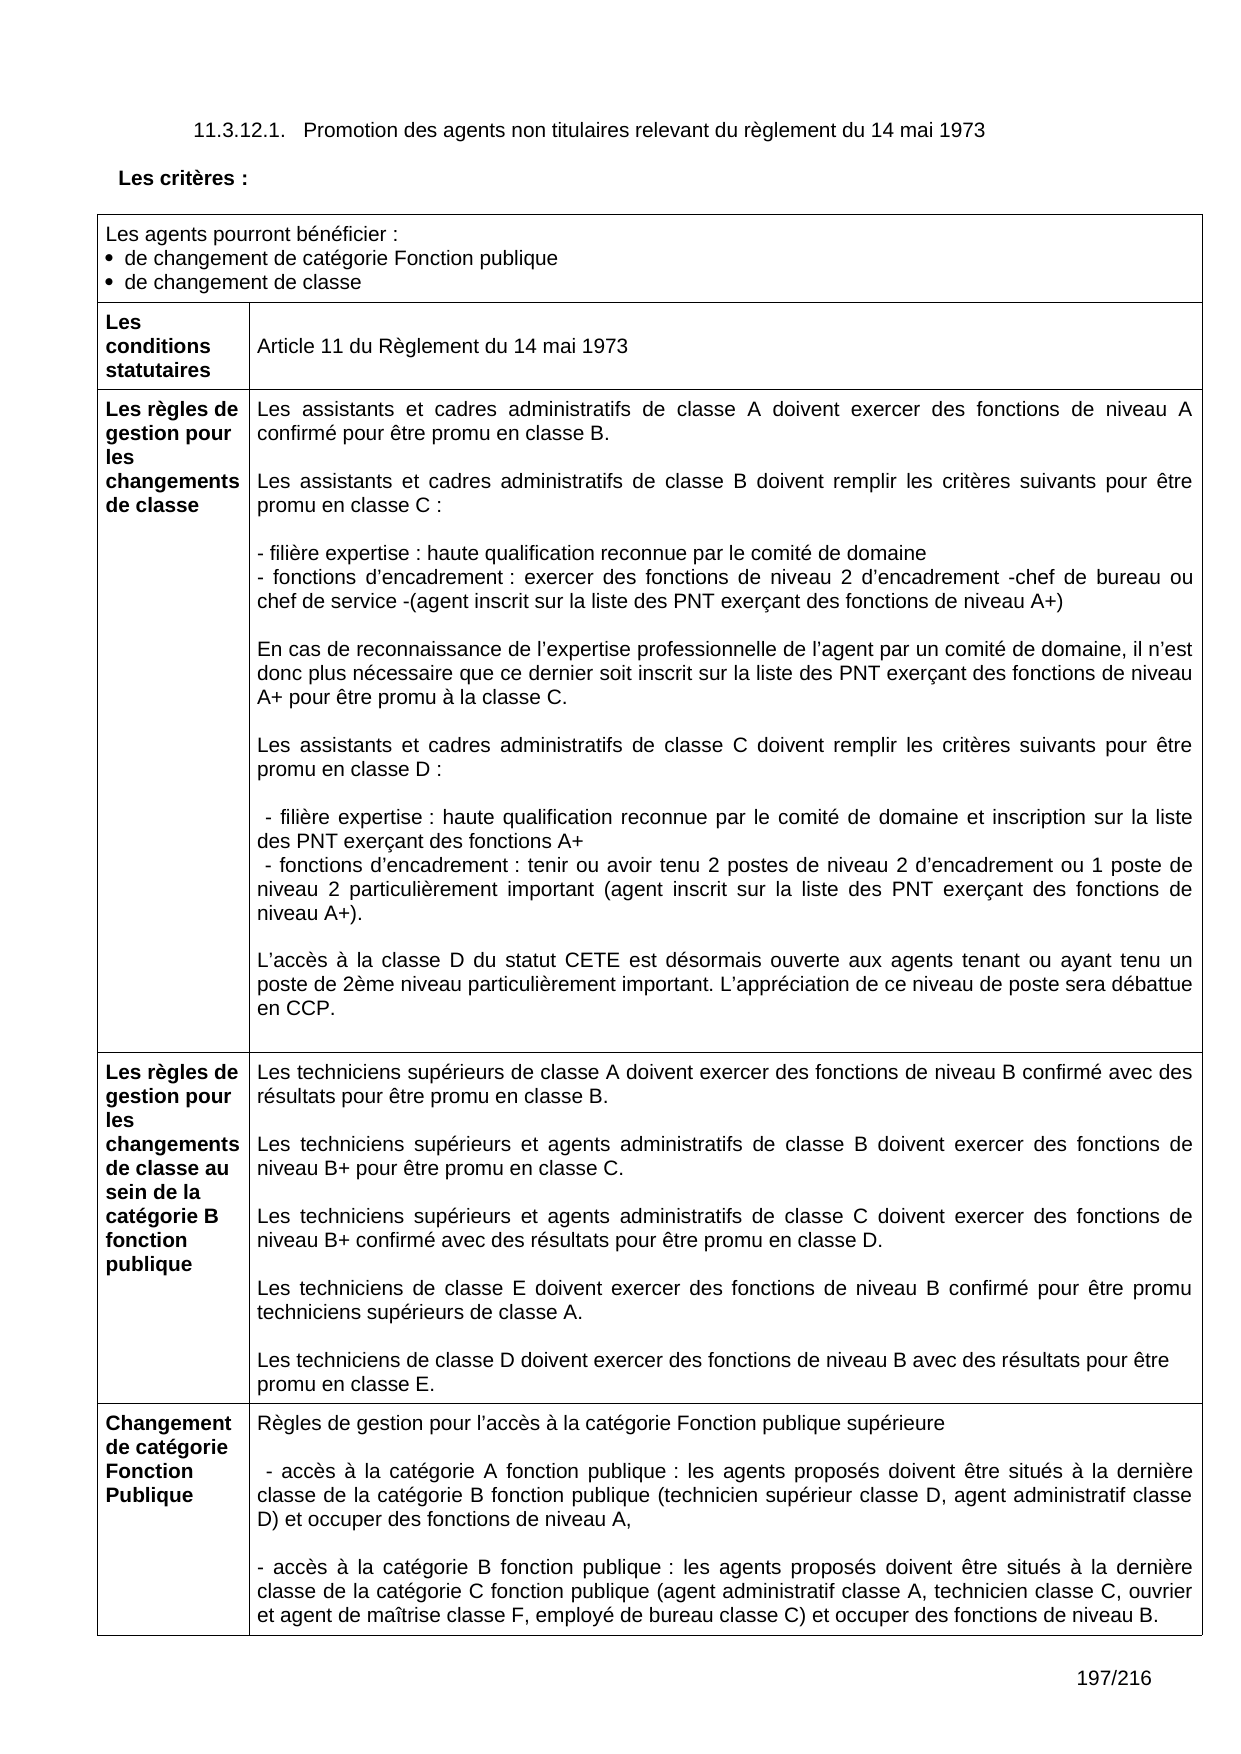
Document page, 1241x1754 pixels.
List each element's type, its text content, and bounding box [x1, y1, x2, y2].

table_cell Les conditions statutaires [98, 303, 249, 389]
subtitle Promotion des agents non titulaires relevant du règlement du 14 mai 1973 [118, 118, 1152, 142]
table_cell Les techniciens supérieurs de classe A doivent exercer des fonctions de niveau B confirmé avec des résultats pour être promu en classe B. Les techniciens supérieurs et agents administratifs de classe B doivent exercer des fonctions de niveau B+ pour être promu en classe C. Les techniciens supérieurs et agents administratifs de classe C doivent exercer des fonctions de niveau B+ confirmé avec des résultats pour être promu en classe D. Les techniciens de classe E doivent exercer des fonctions de niveau B confirmé pour être promu techniciens supérieurs de classe A. Les techniciens de classe D doivent exercer des fonctions de niveau B avec des résultats pour être promu en classe E. [250, 1053, 1202, 1403]
table_header Les agents pourront bénéficier :  de changement de catégorie Fonction publique  de changement de classe [98, 215, 1202, 302]
table_cell Changement de catégorie Fonction Publique [98, 1404, 249, 1634]
table_cell Article 11 du Règlement du 14 mai 1973 [250, 303, 1202, 389]
table_cell Les règles de gestion pour les changements de classe au sein de la catégorie B fonction publique [98, 1053, 249, 1403]
table_cell Les assistants et cadres administratifs de classe A doivent exercer des fonctions de niveau A confirmé pour être promu en classe B. Les assistants et cadres administratifs de classe B doivent remplir les critères suivants pour être promu en classe C : - filière expertise : haute qualification reconnue par le comité de domaine - fonctions d’encadrement : exercer des fonctions de niveau 2 d’encadrement -chef de bureau ou chef de service -(agent inscrit sur la liste des PNT exerçant des fonctions de niveau A+) En cas de reconnaissance de l’expertise professionnelle de l’agent par un comité de domaine, il n’est donc plus nécessaire que ce dernier soit inscrit sur la liste des PNT exerçant des fonctions de niveau A+ pour être promu à la classe C. Les assistants et cadres administratifs de classe C doivent remplir les critères suivants pour être promu en classe D : - filière expertise : haute qualification reconnue par le comité de domaine et inscription sur la liste des PNT exerçant des fonctions A+ - fonctions d’encadrement : tenir ou avoir tenu 2 postes de niveau 2 d’encadrement ou 1 poste de niveau 2 particulièrement important (agent inscrit sur la liste des PNT exerçant des fonctions de niveau A+). L’accès à la classe D du statut CETE est désormais ouverte aux agents tenant ou ayant tenu un poste de 2ème niveau particulièrement important. L’appréciation de ce niveau de poste sera débattue en CCP. [250, 390, 1202, 1052]
text Les critères : [118, 166, 1152, 190]
table_cell Règles de gestion pour l’accès à la catégorie Fonction publique supérieure - accès à la catégorie A fonction publique : les agents proposés doivent être situés à la dernière classe de la catégorie B fonction publique (technicien supérieur classe D, agent administratif classe D) et occuper des fonctions de niveau A, - accès à la catégorie B fonction publique : les agents proposés doivent être situés à la dernière classe de la catégorie C fonction publique (agent administratif classe A, technicien classe C, ouvrier et agent de maîtrise classe F, employé de bureau classe C) et occuper des fonctions de niveau B. [250, 1404, 1202, 1634]
table_cell Les règles de gestion pour les changements de classe [98, 390, 249, 1052]
